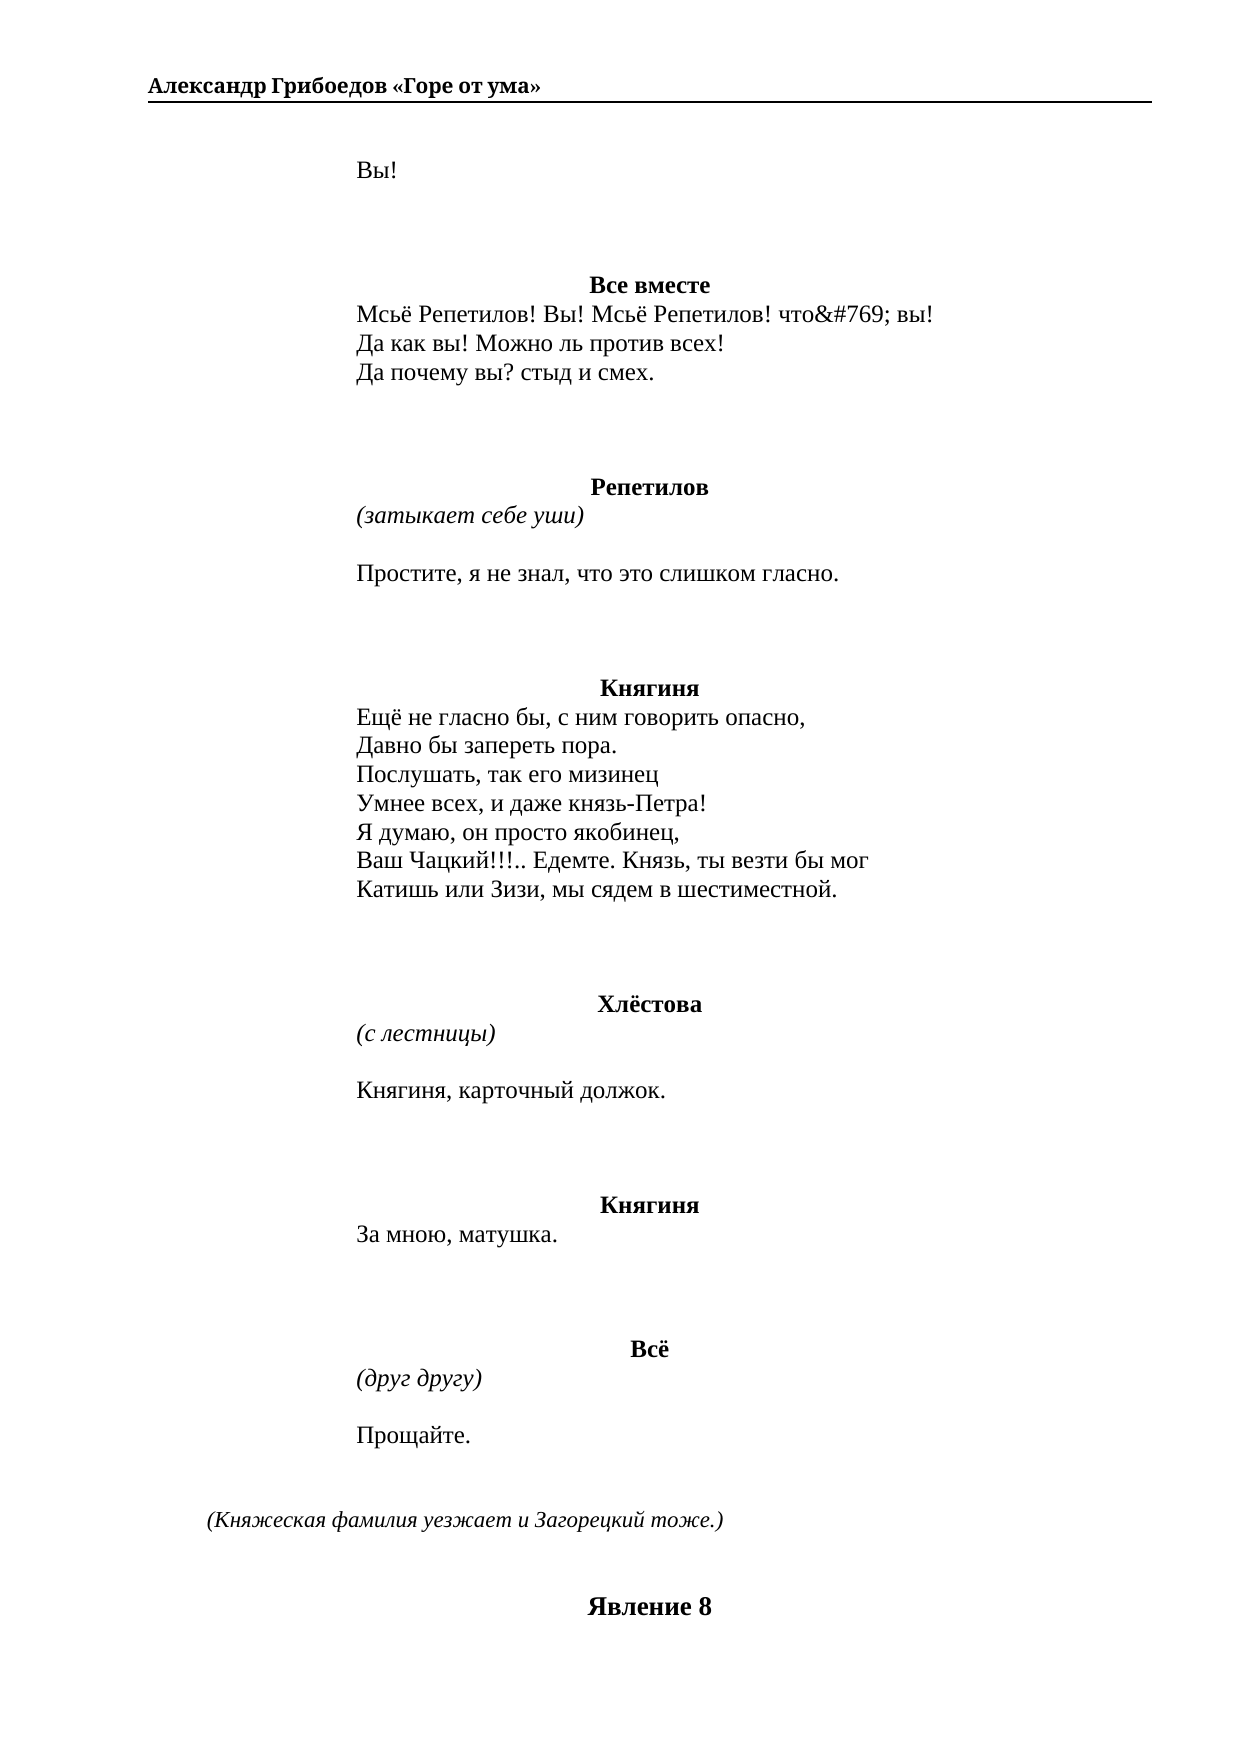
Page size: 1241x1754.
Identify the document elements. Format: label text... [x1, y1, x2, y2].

text Княгиня, карточный должок. [356, 1075, 1089, 1104]
text Ещё не гласно бы, с ним говорить опасно, [356, 702, 1089, 730]
text Да почему вы? стыд и смех. [356, 357, 1089, 385]
text За мною, матушка. [356, 1219, 1089, 1248]
subtitle Все вместе [148, 270, 1152, 299]
text (затыкает себе уши) [356, 500, 1089, 529]
subtitle Хлёстова [148, 989, 1152, 1018]
text Да как вы! Можно ль против всех! [356, 328, 1089, 357]
subtitle Княгиня [148, 673, 1152, 702]
text Прощайте. [356, 1420, 1089, 1449]
subtitle Всё [148, 1334, 1152, 1363]
subtitle Явление 8 [148, 1590, 1152, 1622]
text Я думаю, он просто якобинец, [356, 817, 1089, 845]
text (друг другу) [356, 1363, 1089, 1392]
text Послушать, так его мизинец [356, 759, 1089, 788]
text Простите, я не знал, что это слишком гласно. [356, 558, 1089, 587]
text Мсьё Репетилов! Вы! Мсьё Репетилов! что&#769; вы! [356, 299, 1089, 328]
text Вы! [356, 155, 1089, 184]
text (с лестницы) [356, 1018, 1089, 1047]
text Катишь или Зизи, мы сядем в шестиместной. [356, 874, 1089, 903]
subtitle Репетилов [148, 472, 1152, 500]
text Умнее всех, и даже князь-Петра! [356, 788, 1089, 817]
text Давно бы запереть пора. [356, 730, 1089, 759]
text Ваш Чацкий!!!.. Едемте. Князь, ты везти бы мог [356, 845, 1089, 874]
text (Княжеская фамилия уезжает и Загорецкий тоже.) [148, 1507, 1089, 1533]
subtitle Княгиня [148, 1190, 1152, 1219]
